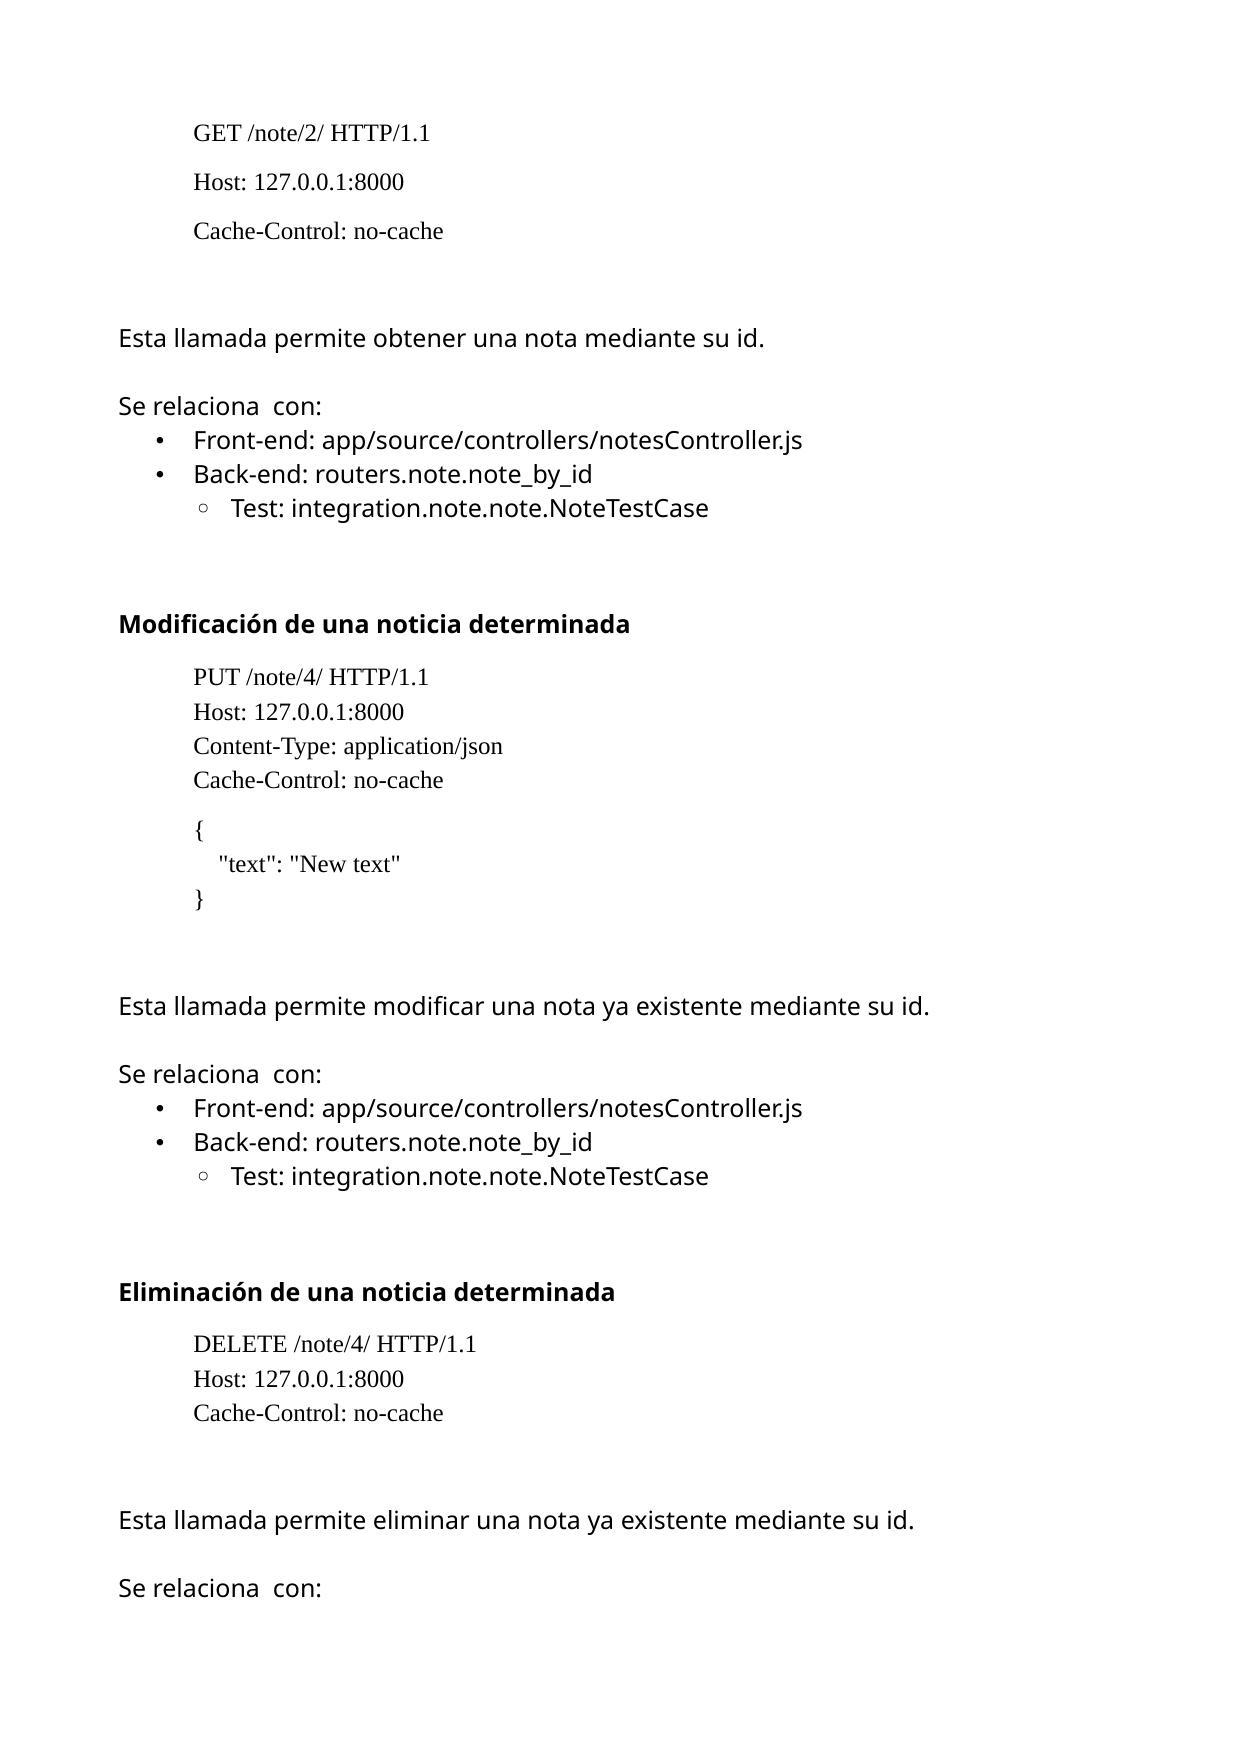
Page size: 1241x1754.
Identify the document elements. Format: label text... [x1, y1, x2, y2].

text PUT /note/4/ HTTP/1.1 Host: 127.0.0.1:8000 Content-Type: application/json Cache-Control: no-cache [193, 662, 1122, 794]
text Host: 127.0.0.1:8000 [193, 167, 1122, 196]
list Front-end: app/source/controllers/notesController.js [156, 423, 1122, 457]
text GET /note/2/ HTTP/1.1 [193, 118, 1122, 147]
text Modificación de una noticia determinada [118, 525, 1122, 641]
text Se relaciona con: [118, 1056, 1122, 1090]
text Eliminación de una noticia determinada [118, 1192, 1122, 1308]
text Esta llamada permite modificar una nota ya existente mediante su id. [118, 988, 1122, 1022]
list Front-end: app/source/controllers/notesController.js [156, 1090, 1122, 1124]
list Back-end: routers.note.note_by_id [156, 457, 1122, 491]
text Se relaciona con: [118, 1571, 1122, 1605]
list Back-end: routers.note.note_by_id [156, 1124, 1122, 1158]
text { "text": "New text" } [193, 815, 1122, 912]
list Test: integration.note.note.NoteTestCase [193, 491, 1122, 525]
text Se relaciona con: [118, 389, 1122, 423]
text Esta llamada permite eliminar una nota ya existente mediante su id. [118, 1503, 1122, 1537]
text DELETE /note/4/ HTTP/1.1 Host: 127.0.0.1:8000 Cache-Control: no-cache [193, 1329, 1122, 1427]
list Test: integration.note.note.NoteTestCase [193, 1158, 1122, 1192]
text Esta llamada permite obtener una nota mediante su id. [118, 321, 1122, 355]
text Cache-Control: no-cache [193, 216, 1122, 245]
